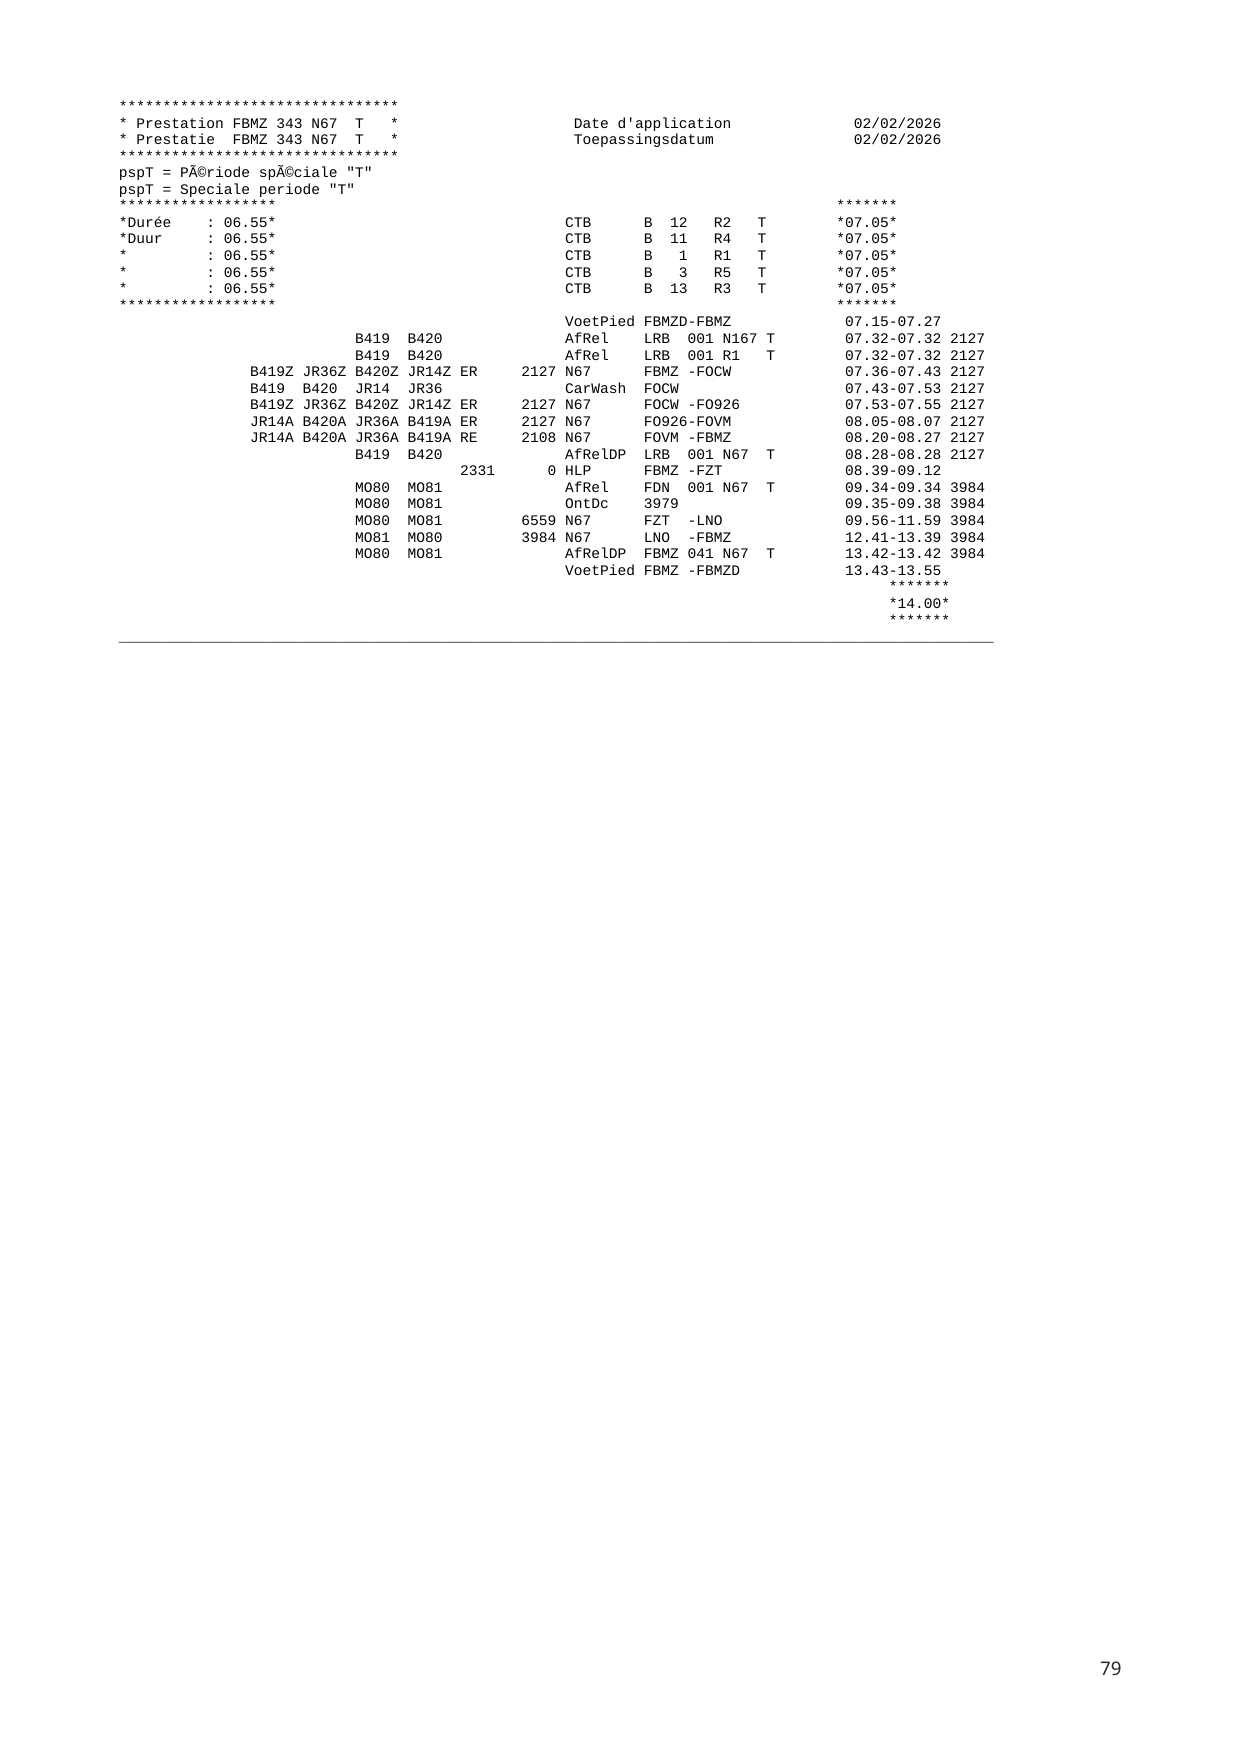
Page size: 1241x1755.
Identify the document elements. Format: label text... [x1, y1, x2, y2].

text ******************************** * Prestation FBMZ 343 N67 T * Date d'application 02/02/2026 * Prestatie FBMZ 343 N67 T * Toepassingsdatum 02/02/2026 ******************************** pspT = PÃ©riode spÃ©ciale "T" pspT = Speciale periode "T" ****************** ******* *Durée : 06.55* CTB B 12 R2 T *07.05* *Duur : 06.55* CTB B 11 R4 T *07.05* * : 06.55* CTB B 1 R1 T *07.05* * : 06.55* CTB B 3 R5 T *07.05* * : 06.55* CTB B 13 R3 T *07.05* ****************** ******* VoetPied FBMZD-FBMZ 07.15-07.27 B419 B420 AfRel LRB 001 N167 T 07.32-07.32 2127 B419 B420 AfRel LRB 001 R1 T 07.32-07.32 2127 B419Z JR36Z B420Z JR14Z ER 2127 N67 FBMZ -FOCW 07.36-07.43 2127 B419 B420 JR14 JR36 CarWash FOCW 07.43-07.53 2127 B419Z JR36Z B420Z JR14Z ER 2127 N67 FOCW -FO926 07.53-07.55 2127 JR14A B420A JR36A B419A ER 2127 N67 FO926-FOVM 08.05-08.07 2127 JR14A B420A JR36A B419A RE 2108 N67 FOVM -FBMZ 08.20-08.27 2127 B419 B420 AfRelDP LRB 001 N67 T 08.28-08.28 2127 2331 0 HLP FBMZ -FZT 08.39-09.12 MO80 MO81 AfRel FDN 001 N67 T 09.34-09.34 3984 MO80 MO81 OntDc 3979 09.35-09.38 3984 MO80 MO81 6559 N67 FZT -LNO 09.56-11.59 3984 MO81 MO80 3984 N67 LNO -FBMZ 12.41-13.39 3984 MO80 MO81 AfRelDP FBMZ 041 N67 T 13.42-13.42 3984 VoetPied FBMZ -FBMZD 13.43-13.55 ******* *14.00* ******* ____________________________________________________________________________________________________ [119, 99, 1122, 646]
